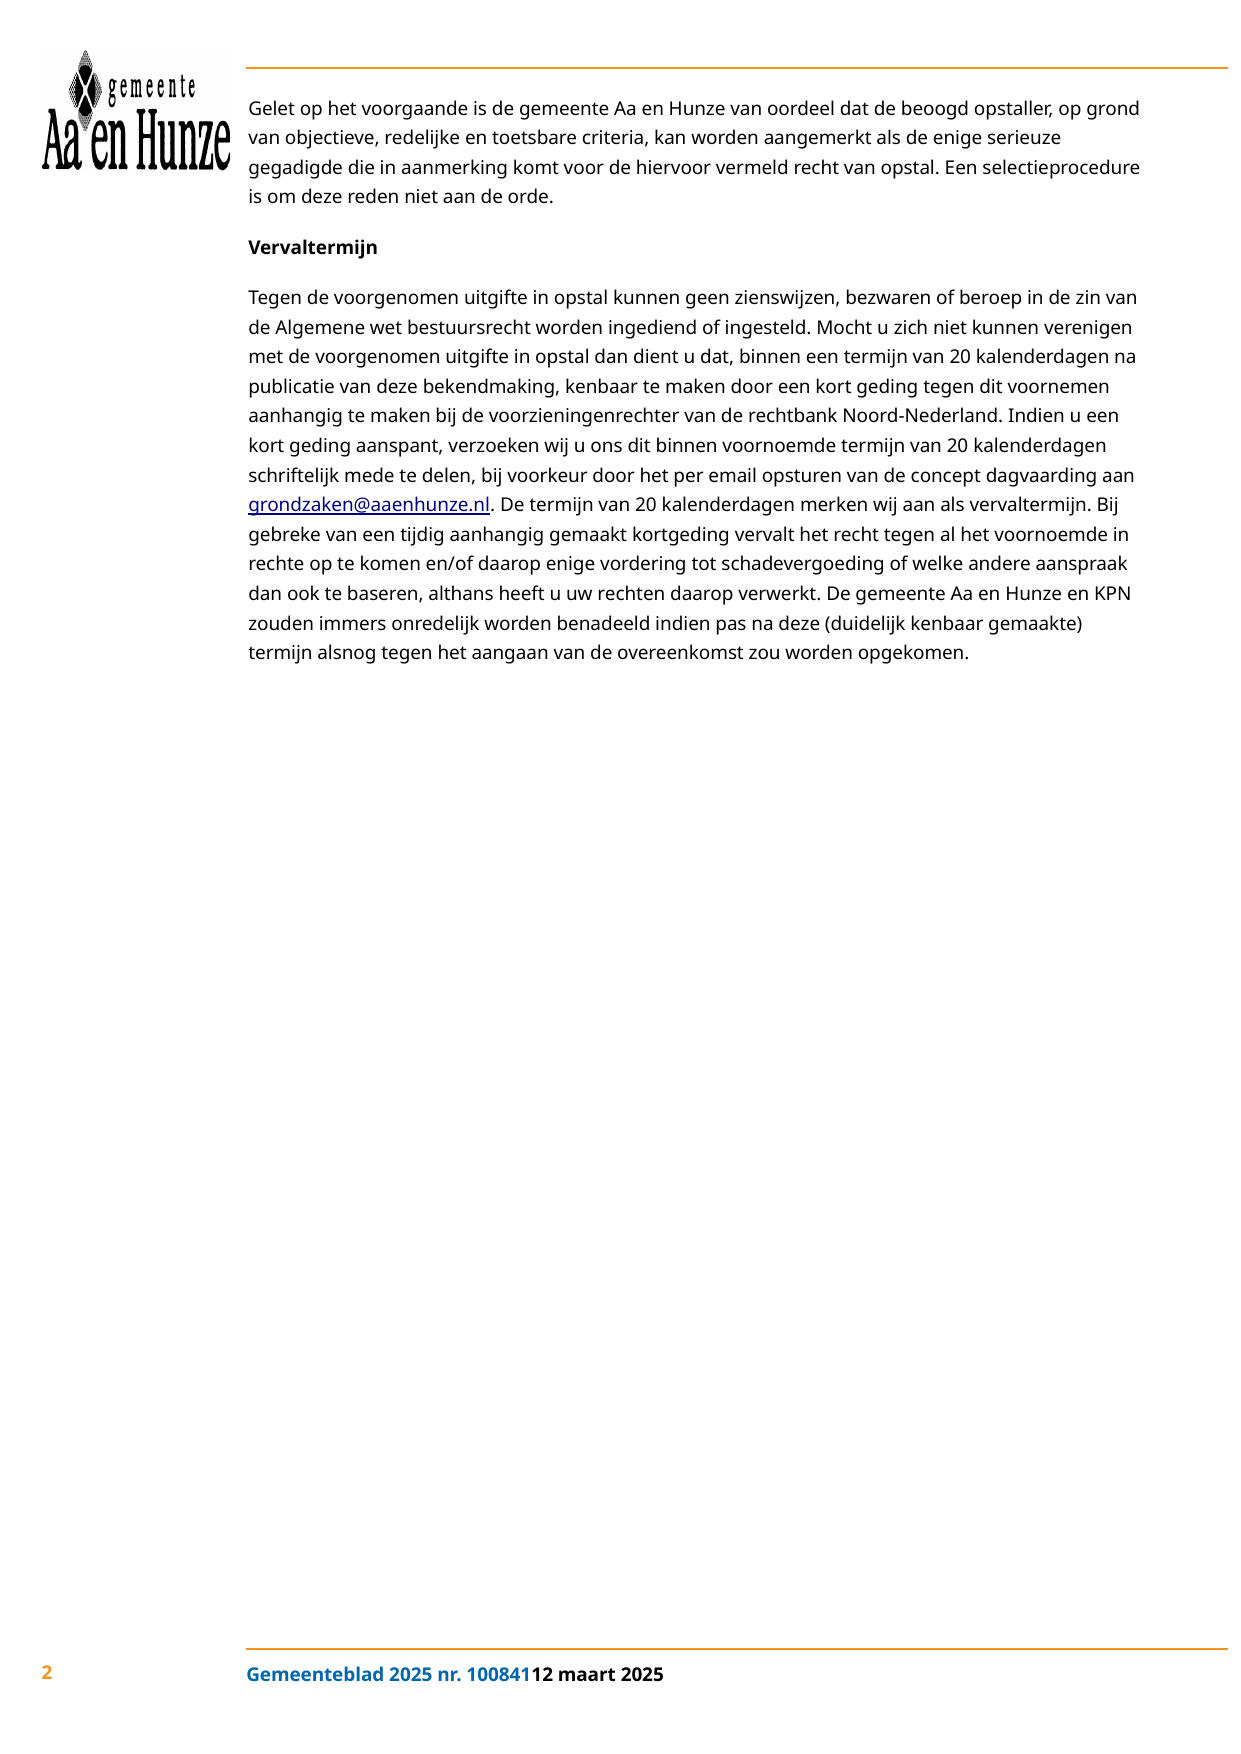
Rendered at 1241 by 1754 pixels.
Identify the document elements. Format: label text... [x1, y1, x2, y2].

text Vervaltermijn [248, 234, 1152, 260]
picture [41, 47, 231, 172]
text Tegen de voorgenomen uitgifte in opstal kunnen geen zienswijzen, bezwaren of beroep in de zin van de Algemene wet bestuursrecht worden ingediend of ingesteld. Mocht u zich niet kunnen verenigen met de voorgenomen uitgifte in opstal dan dient u dat, binnen een termijn van 20 kalenderdagen na publicatie van deze bekendmaking, kenbaar te maken door een kort geding tegen dit voornemen aanhangig te maken bij de voorzieningenrechter van de rechtbank Noord-Nederland. Indien u een kort geding aanspant, verzoeken wij u ons dit binnen voornoemde termijn van 20 kalenderdagen schriftelijk mede te delen, bij voorkeur door het per email opsturen van de concept dagvaarding aan grondzaken@aaenhunze.nl. De termijn van 20 kalenderdagen merken wij aan als vervaltermijn. Bij gebreke van een tijdig aanhangig gemaakt kortgeding vervalt het recht tegen al het voornoemde in rechte op te komen en/of daarop enige vordering tot schadevergoeding of welke andere aanspraak dan ook te baseren, althans heeft u uw rechten daarop verwerkt. De gemeente Aa en Hunze en KPN zouden immers onredelijk worden benadeeld indien pas na deze (duidelijk kenbaar gemaakte) termijn alsnog tegen het aangaan van de overeenkomst zou worden opgekomen. [248, 284, 1152, 665]
text Gelet op het voorgaande is de gemeente Aa en Hunze van oordeel dat de beoogd opstaller, op grond van objectieve, redelijke en toetsbare criteria, kan worden aangemerkt als de enige serieuze gegadigde die in aanmerking komt voor de hiervoor vermeld recht van opstal. Een selectieprocedure is om deze reden niet aan de orde. [248, 95, 1152, 209]
